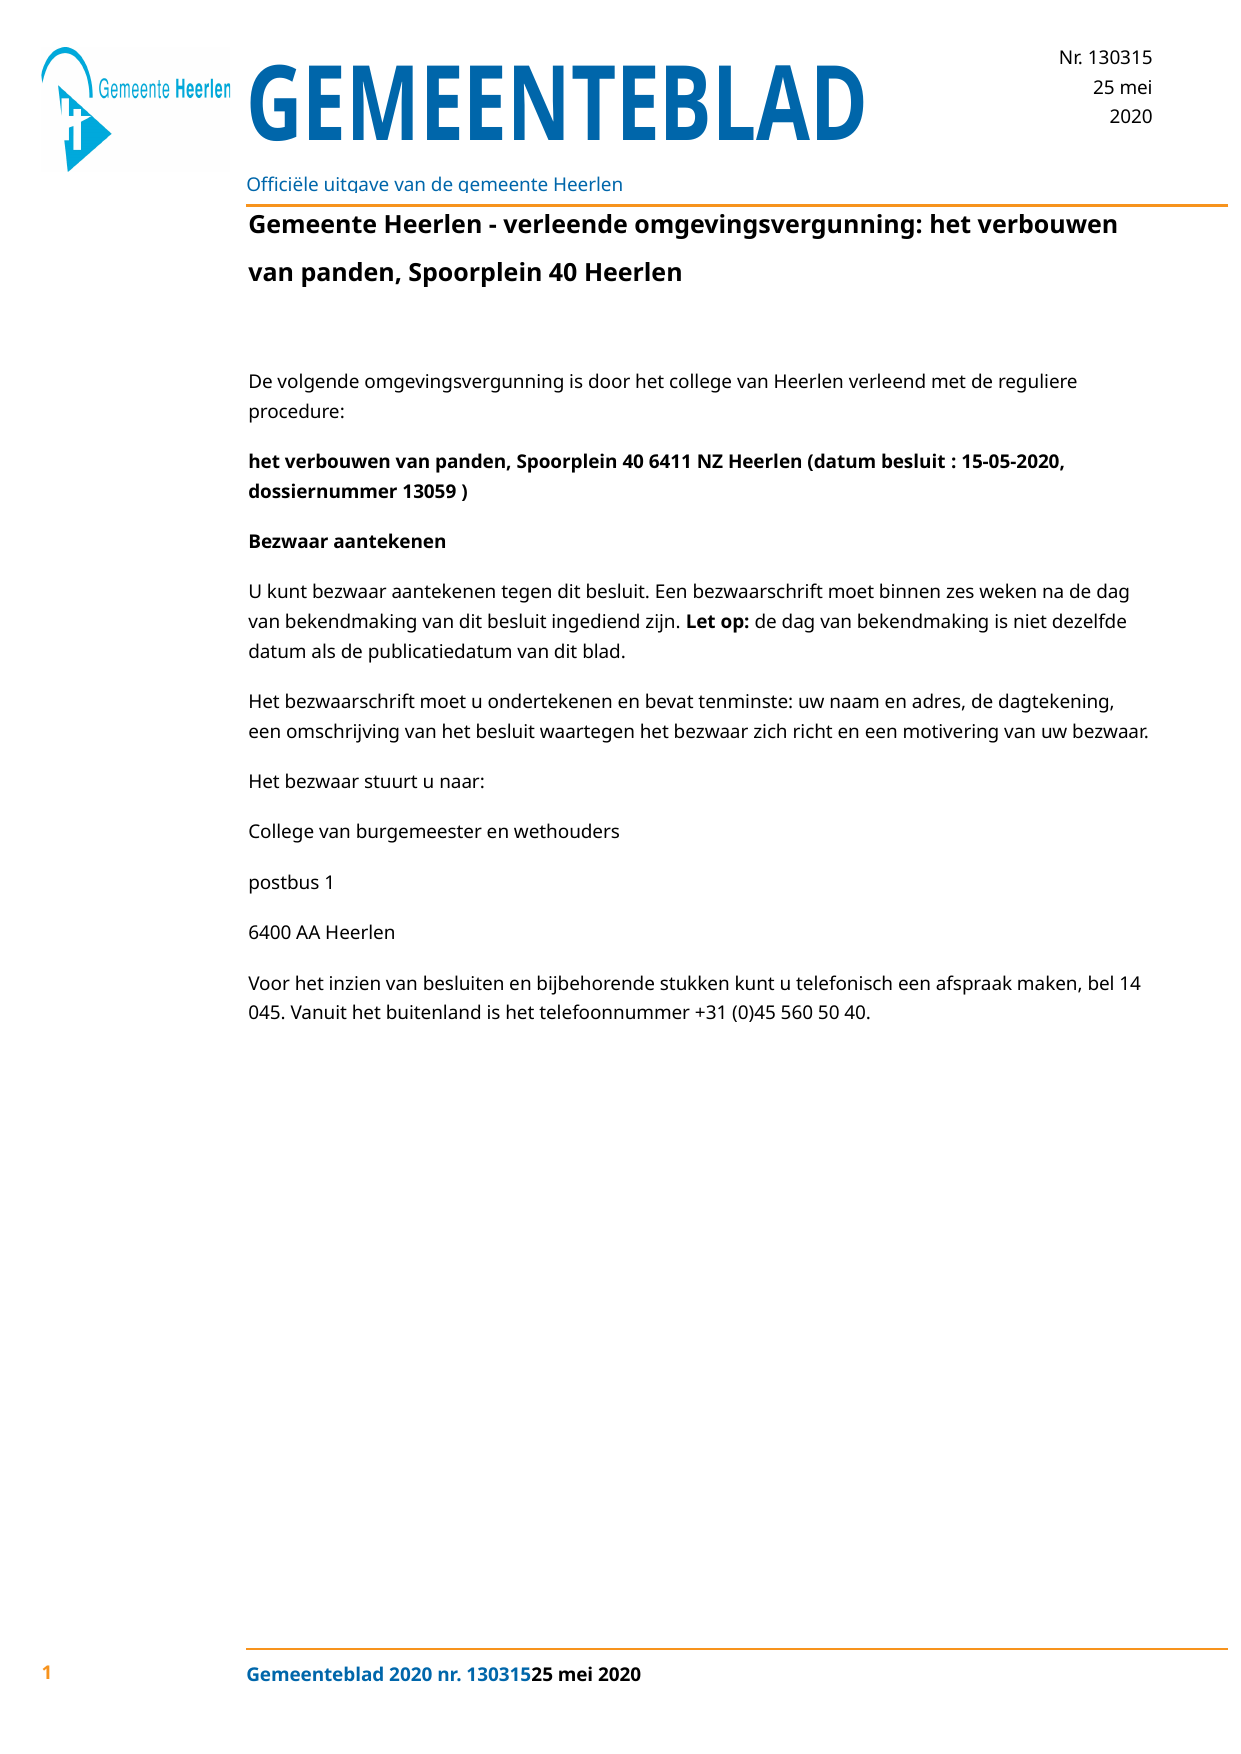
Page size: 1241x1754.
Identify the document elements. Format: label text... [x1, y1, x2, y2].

text 6400 AA Heerlen [248, 919, 1152, 945]
text Het bezwaarschrift moet u ondertekenen en bevat tenminste: uw naam en adres, de dagtekening, een omschrijving van het besluit waartegen het bezwaar zich richt en een motivering van uw bezwaar. [248, 688, 1152, 744]
text Voor het inzien van besluiten en bijbehorende stukken kunt u telefonisch een afspraak maken, bel 14 045. Vanuit het buitenland is het telefoonnummer +31 (0)45 560 50 40. [248, 970, 1152, 1025]
text Het bezwaar stuurt u naar: [248, 768, 1152, 794]
picture [41, 47, 231, 172]
text Bezwaar aantekenen [248, 528, 1152, 554]
text U kunt bezwaar aantekenen tegen dit besluit. Een bezwaarschrift moet binnen zes weken na de dag van bekendmaking van dit besluit ingediend zijn. Let op: de dag van bekendmaking is niet dezelfde datum als de publicatiedatum van dit blad. [248, 579, 1152, 664]
text het verbouwen van panden, Spoorplein 40 6411 NZ Heerlen (datum besluit : 15-05-2020, dossiernummer 13059 ) [248, 448, 1152, 504]
text College van burgemeester en wethouders [248, 819, 1152, 844]
text Gemeente Heerlen - verleende omgevingsvergunning: het verbouwen van panden, Spoorplein 40 Heerlen [248, 207, 1152, 288]
text De volgende omgevingsvergunning is door het college van Heerlen verleend met de reguliere procedure: [248, 368, 1152, 424]
picture [41, 47, 59, 70]
text postbus 1 [248, 869, 1152, 895]
